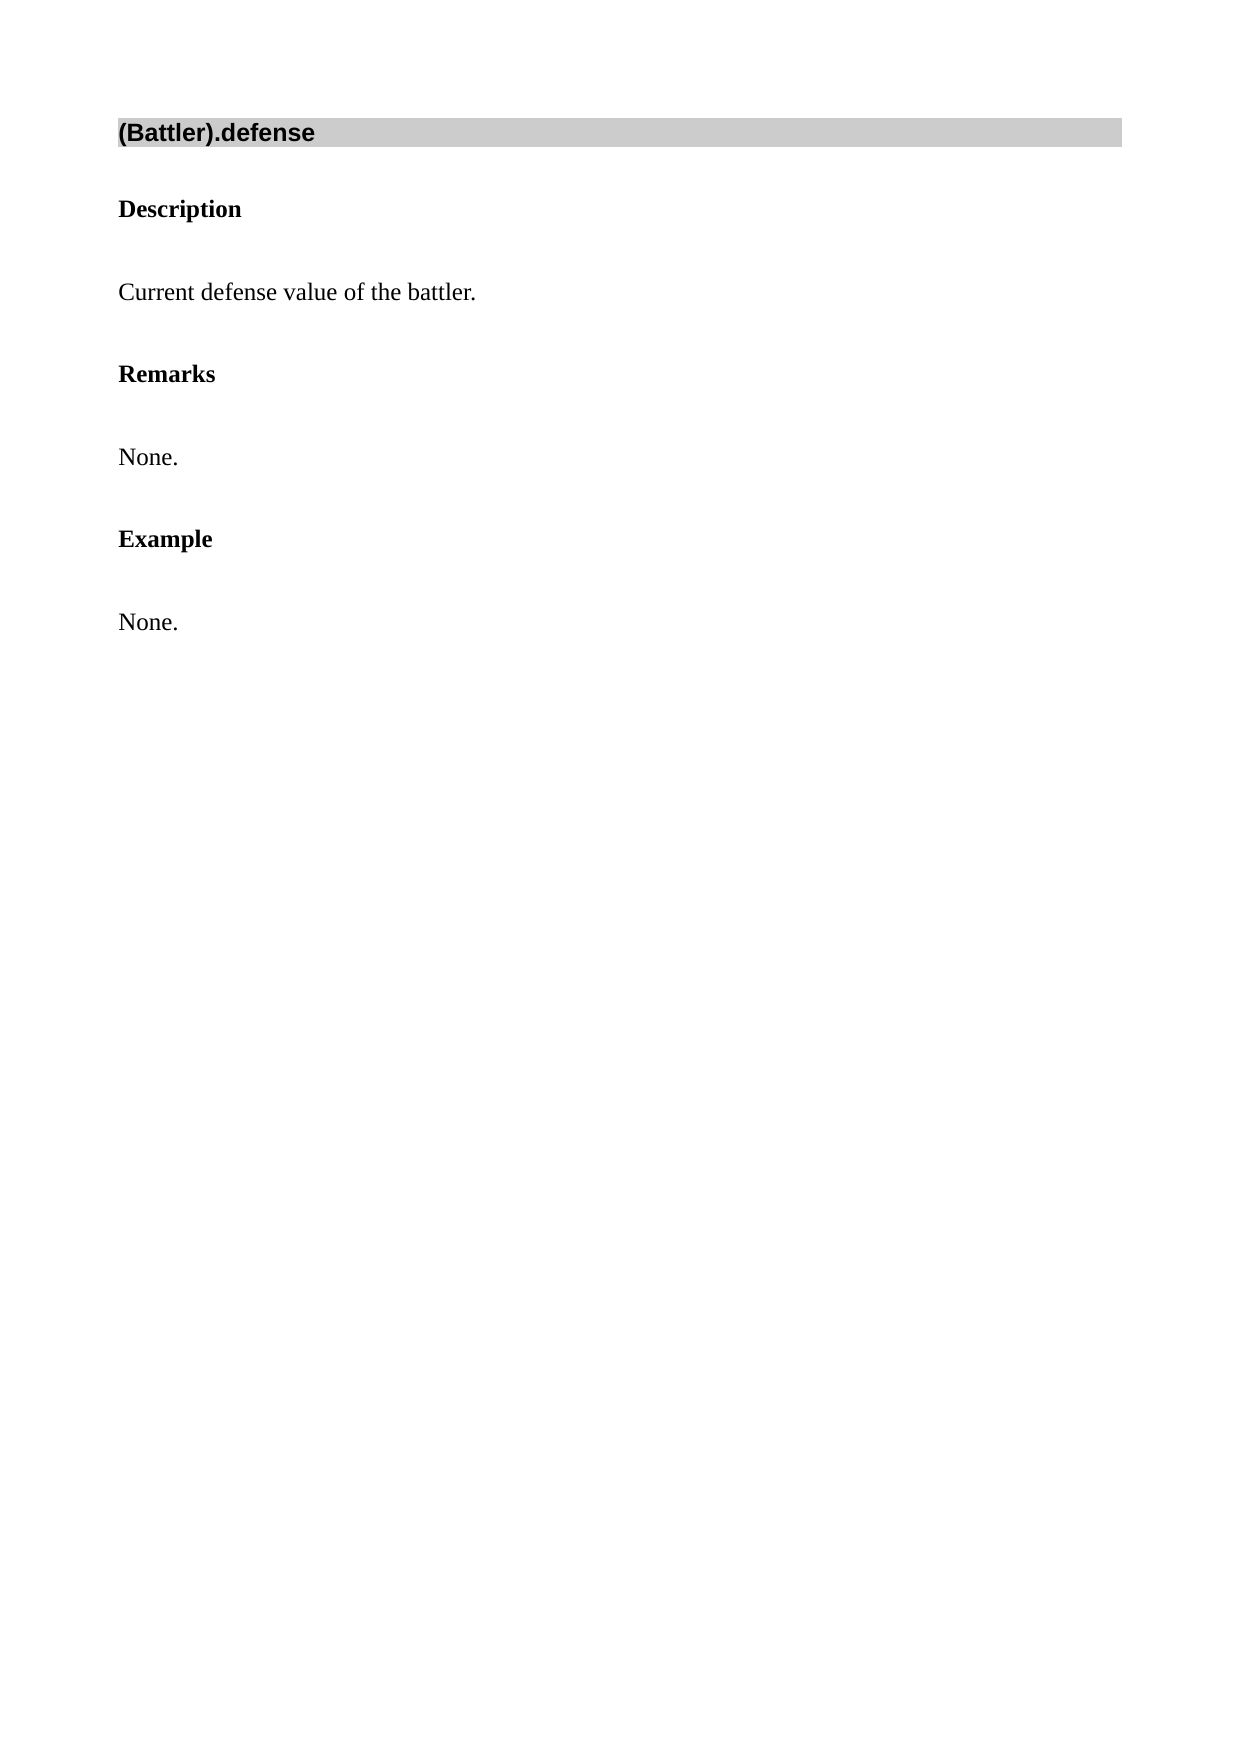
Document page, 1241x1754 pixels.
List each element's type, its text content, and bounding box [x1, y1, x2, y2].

subtitle (Battler).defense [118, 118, 1122, 147]
text Current defense value of the battler. [118, 277, 1122, 306]
text None. [118, 442, 1122, 471]
text None. [118, 607, 1122, 636]
text Description [118, 194, 1122, 223]
text Remarks [118, 359, 1122, 388]
text Example [118, 524, 1122, 553]
